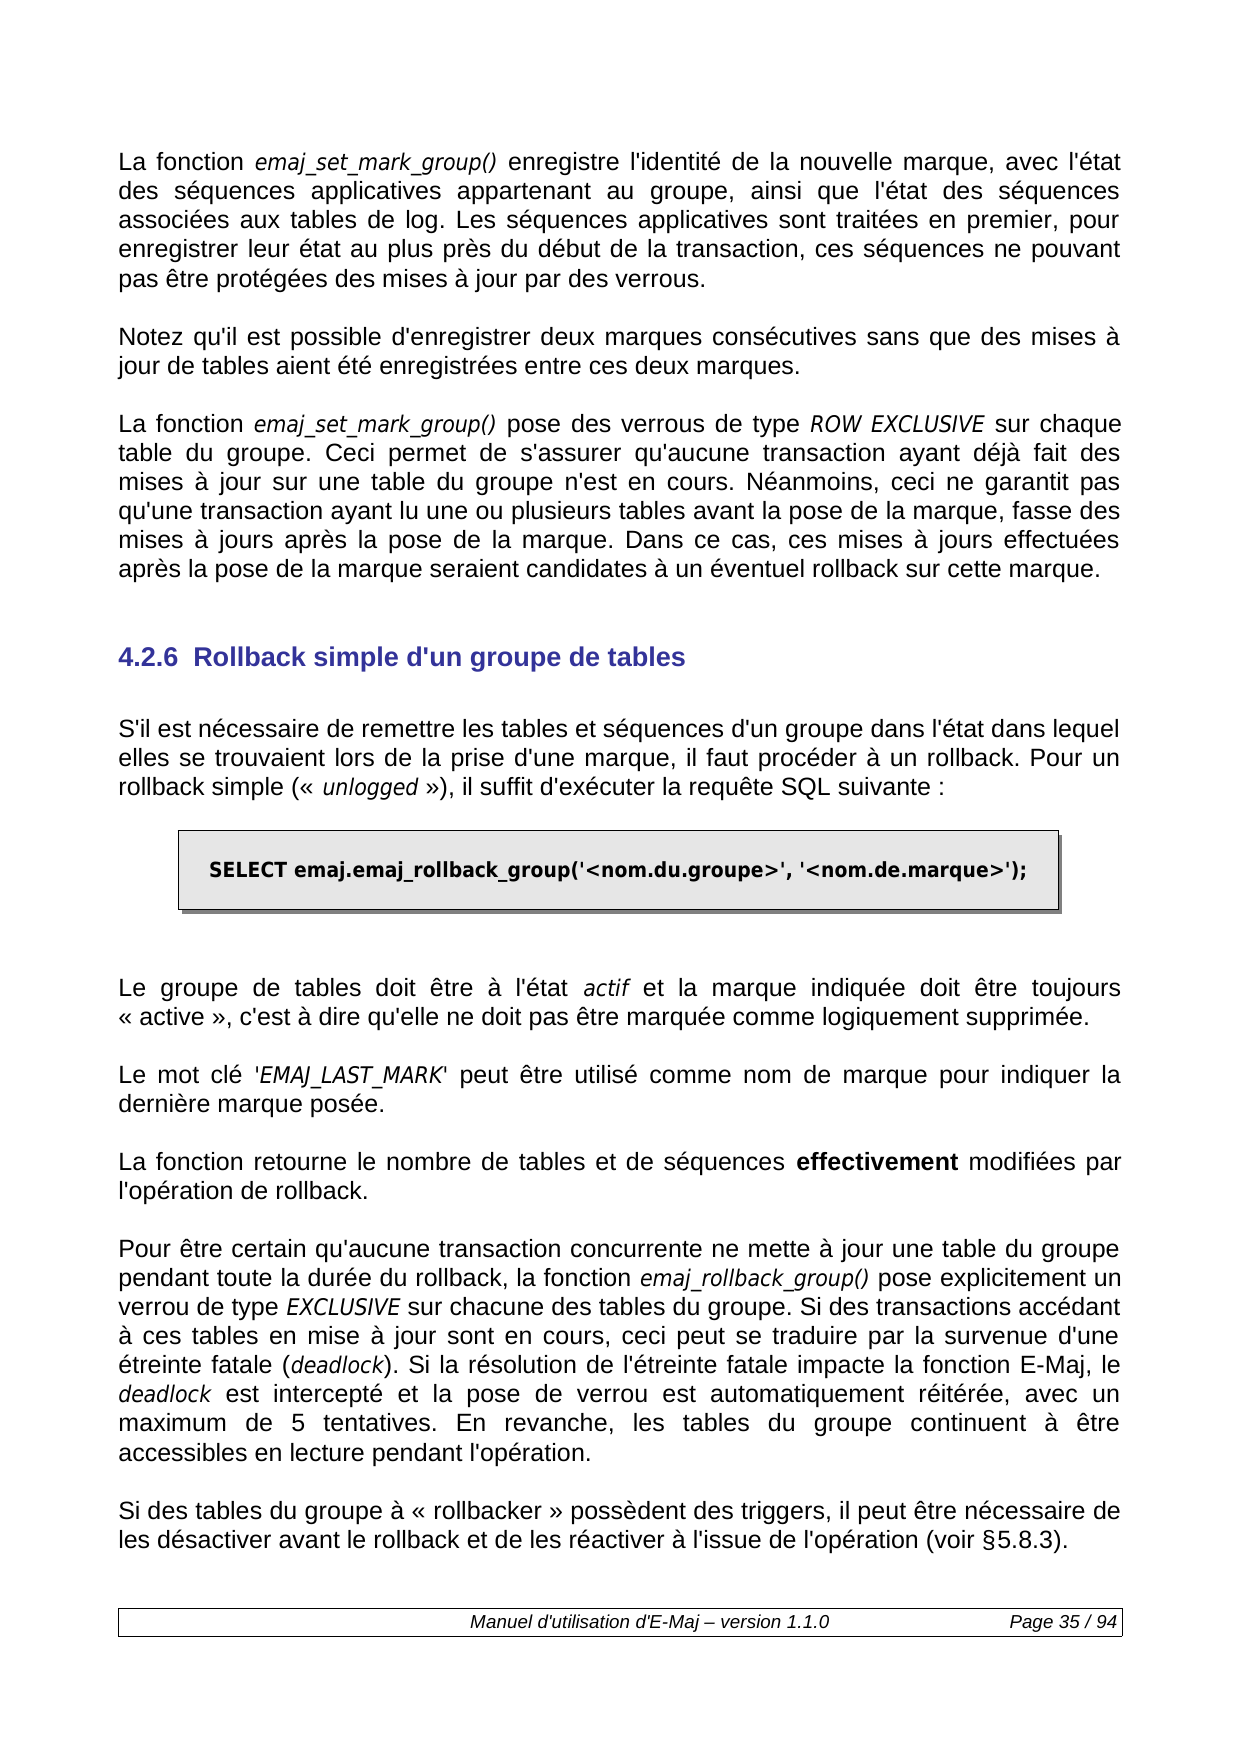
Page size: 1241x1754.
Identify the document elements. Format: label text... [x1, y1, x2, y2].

subtitle Rollback simple d'un groupe de tables [118, 641, 1122, 672]
text Le mot clé 'EMAJ_LAST_MARK' peut être utilisé comme nom de marque pour indiquer la dernière marque posée. [118, 1059, 1122, 1118]
text Pour être certain qu'aucune transaction concurrente ne mette à jour une table du groupe pendant toute la durée du rollback, la fonction emaj_rollback_group() pose explicitement un verrou de type EXCLUSIVE sur chacune des tables du groupe. Si des transactions accédant à ces tables en mise à jour sont en cours, ceci peut se traduire par la survenue d'une étreinte fatale (deadlock). Si la résolution de l'étreinte fatale impacte la fonction E-Maj, le deadlock est intercepté et la pose de verrou est automatiquement réitérée, avec un maximum de 5 tentatives. En revanche, les tables du groupe continuent à être accessibles en lecture pendant l'opération. [118, 1234, 1122, 1466]
text La fonction retourne le nombre de tables et de séquences effectivement modifiées par l'opération de rollback. [118, 1147, 1122, 1205]
text Le groupe de tables doit être à l'état actif et la marque indiquée doit être toujours « active », c'est à dire qu'elle ne doit pas être marquée comme logiquement supprimée. [118, 972, 1122, 1031]
text S'il est nécessaire de remettre les tables et séquences d'un groupe dans l'état dans lequel elles se trouvaient lors de la prise d'une marque, il faut procéder à un rollback. Pour un rollback simple (« unlogged »), il suffit d'exécuter la requête SQL suivante : [118, 714, 1122, 801]
text La fonction emaj_set_mark_group() enregistre l'identité de la nouvelle marque, avec l'état des séquences applicatives appartenant au groupe, ainsi que l'état des séquences associées aux tables de log. Les séquences applicatives sont traitées en premier, pour enregistrer leur état au plus près du début de la transaction, ces séquences ne pouvant pas être protégées des mises à jour par des verrous. [118, 147, 1122, 292]
text SELECT emaj.emaj_rollback_group('<nom.du.groupe>', '<nom.de.marque>'); [179, 854, 1058, 879]
text La fonction emaj_set_mark_group() pose des verrous de type ROW EXCLUSIVE sur chaque table du groupe. Ceci permet de s'assurer qu'aucune transaction ayant déjà fait des mises à jour sur une table du groupe n'est en cours. Néanmoins, ceci ne garantit pas qu'une transaction ayant lu une ou plusieurs tables avant la pose de la marque, fasse des mises à jours après la pose de la marque. Dans ce cas, ces mises à jours effectuées après la pose de la marque seraient candidates à un éventuel rollback sur cette marque. [118, 409, 1122, 583]
text Notez qu'il est possible d'enregistrer deux marques consécutives sans que des mises à jour de tables aient été enregistrées entre ces deux marques. [118, 322, 1122, 380]
text Si des tables du groupe à « rollbacker » possèdent des triggers, il peut être nécessaire de les désactiver avant le rollback et de les réactiver à l'issue de l'opération (voir §5.8.3). [118, 1496, 1122, 1554]
